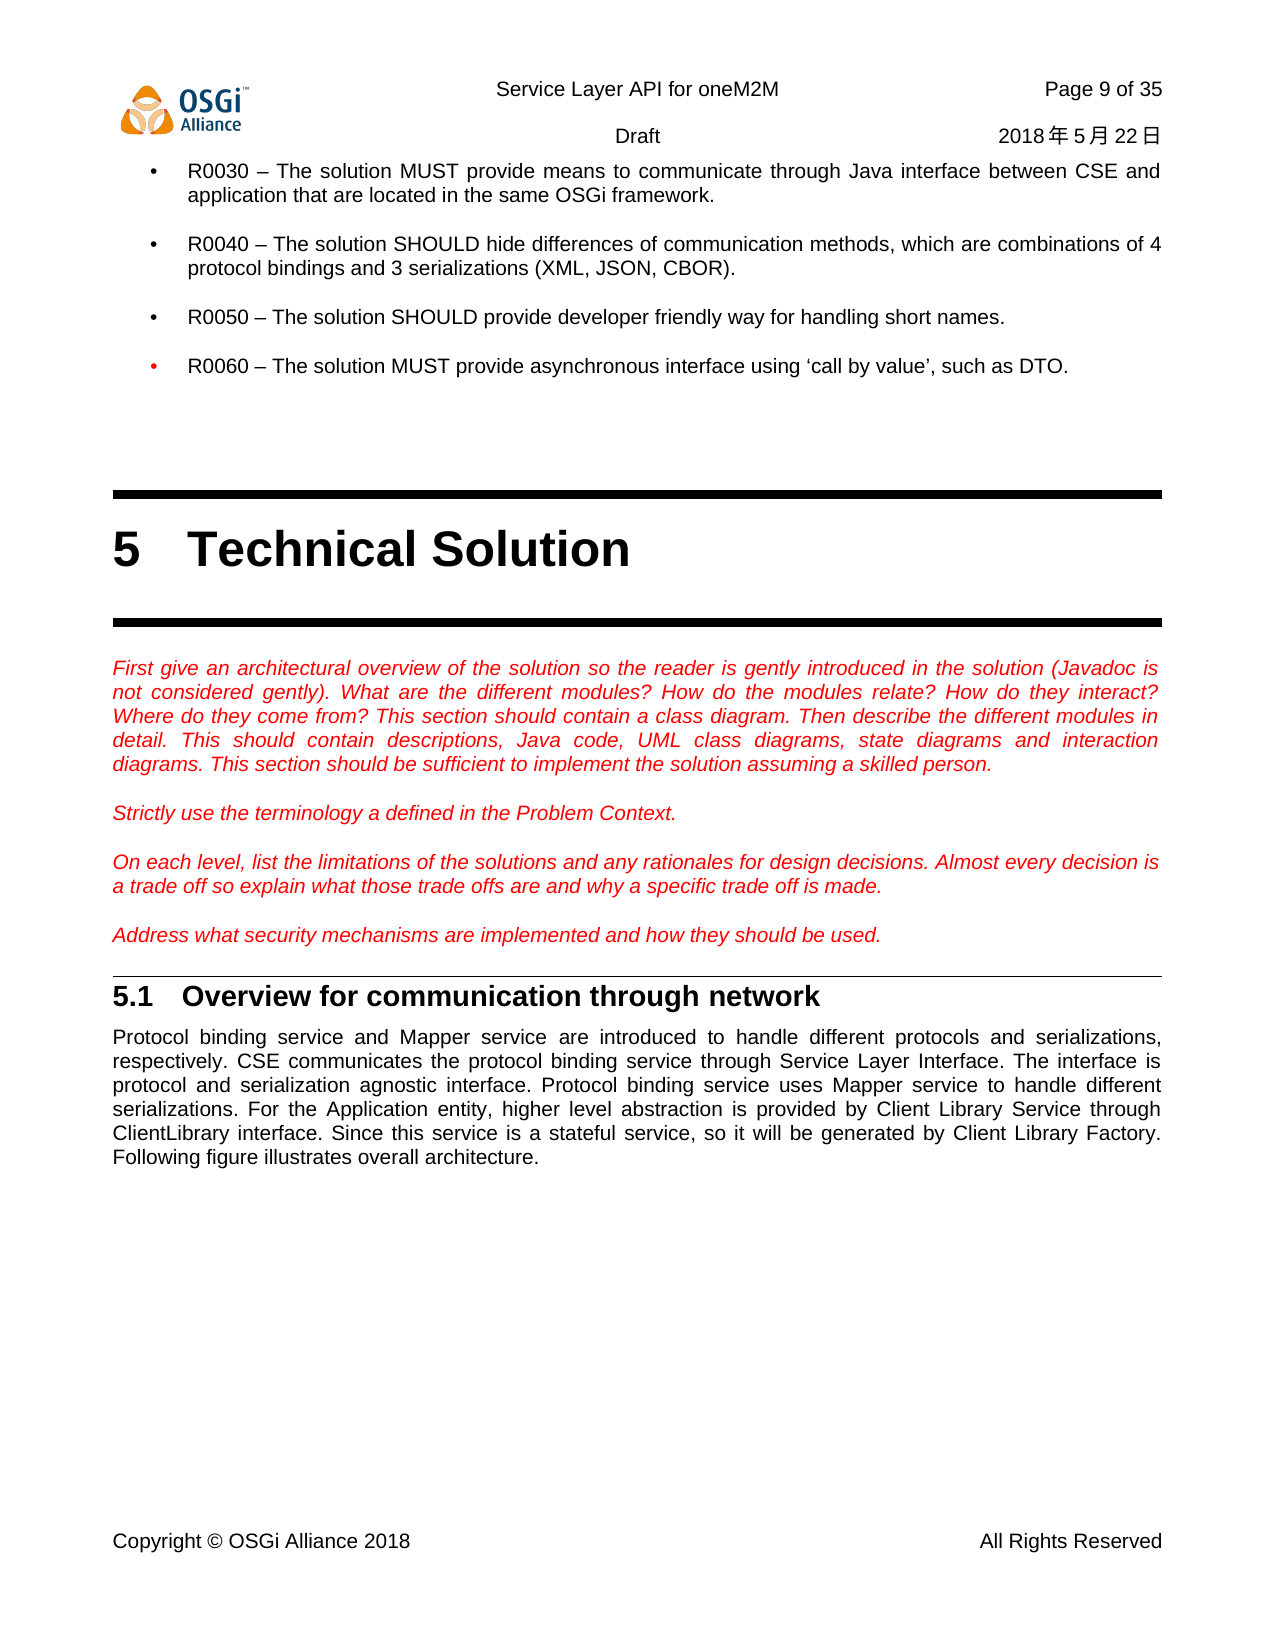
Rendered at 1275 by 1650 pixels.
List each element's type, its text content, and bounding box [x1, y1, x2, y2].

list R0050 – The solution SHOULD provide developer friendly way for handling short names. [150, 305, 1162, 329]
list R0060 – The solution MUST provide asynchronous interface using ‘call by value’, such as DTO. [150, 354, 1162, 378]
text First give an architectural overview of the solution so the reader is gently introduced in the solution (Javadoc is not considered gently). What are the different modules? How do the modules relate? How do they interact? Where do they come from? This section should contain a class diagram. Then describe the different modules in detail. This should contain descriptions, Java code, UML class diagrams, state diagrams and interaction diagrams. This section should be sufficient to implement the solution assuming a skilled person. [112, 656, 1162, 776]
text Protocol binding service and Mapper service are introduced to handle different protocols and serializations, respectively. CSE communicates the protocol binding service through Service Layer Interface. The interface is protocol and serialization agnostic interface. Protocol binding service uses Mapper service to handle different serializations. For the Application entity, higher level abstraction is provided by Client Library Service through ClientLibrary interface. Since this service is a stateful service, so it will be generated by Client Library Factory. Following figure illustrates overall architecture. [112, 1025, 1162, 1169]
text Address what security mechanisms are implemented and how they should be used. [112, 923, 1162, 947]
text On each level, list the limitations of the solutions and any rationales for design decisions. Almost every decision is a trade off so explain what those trade offs are and why a specific trade off is made. [112, 850, 1162, 898]
text Strictly use the terminology a defined in the Problem Context. [112, 801, 1162, 825]
subtitle Overview for communication through network [112, 977, 1162, 1012]
list R0030 – The solution MUST provide means to communicate through Java interface between CSE and application that are located in the same OSGi framework. [150, 159, 1162, 207]
list R0040 – The solution SHOULD hide differences of communication methods, which are combinations of 4 protocol bindings and 3 serializations (XML, JSON, CBOR). [150, 232, 1162, 280]
subtitle Technical Solution [112, 491, 1162, 627]
picture [113, 78, 257, 142]
